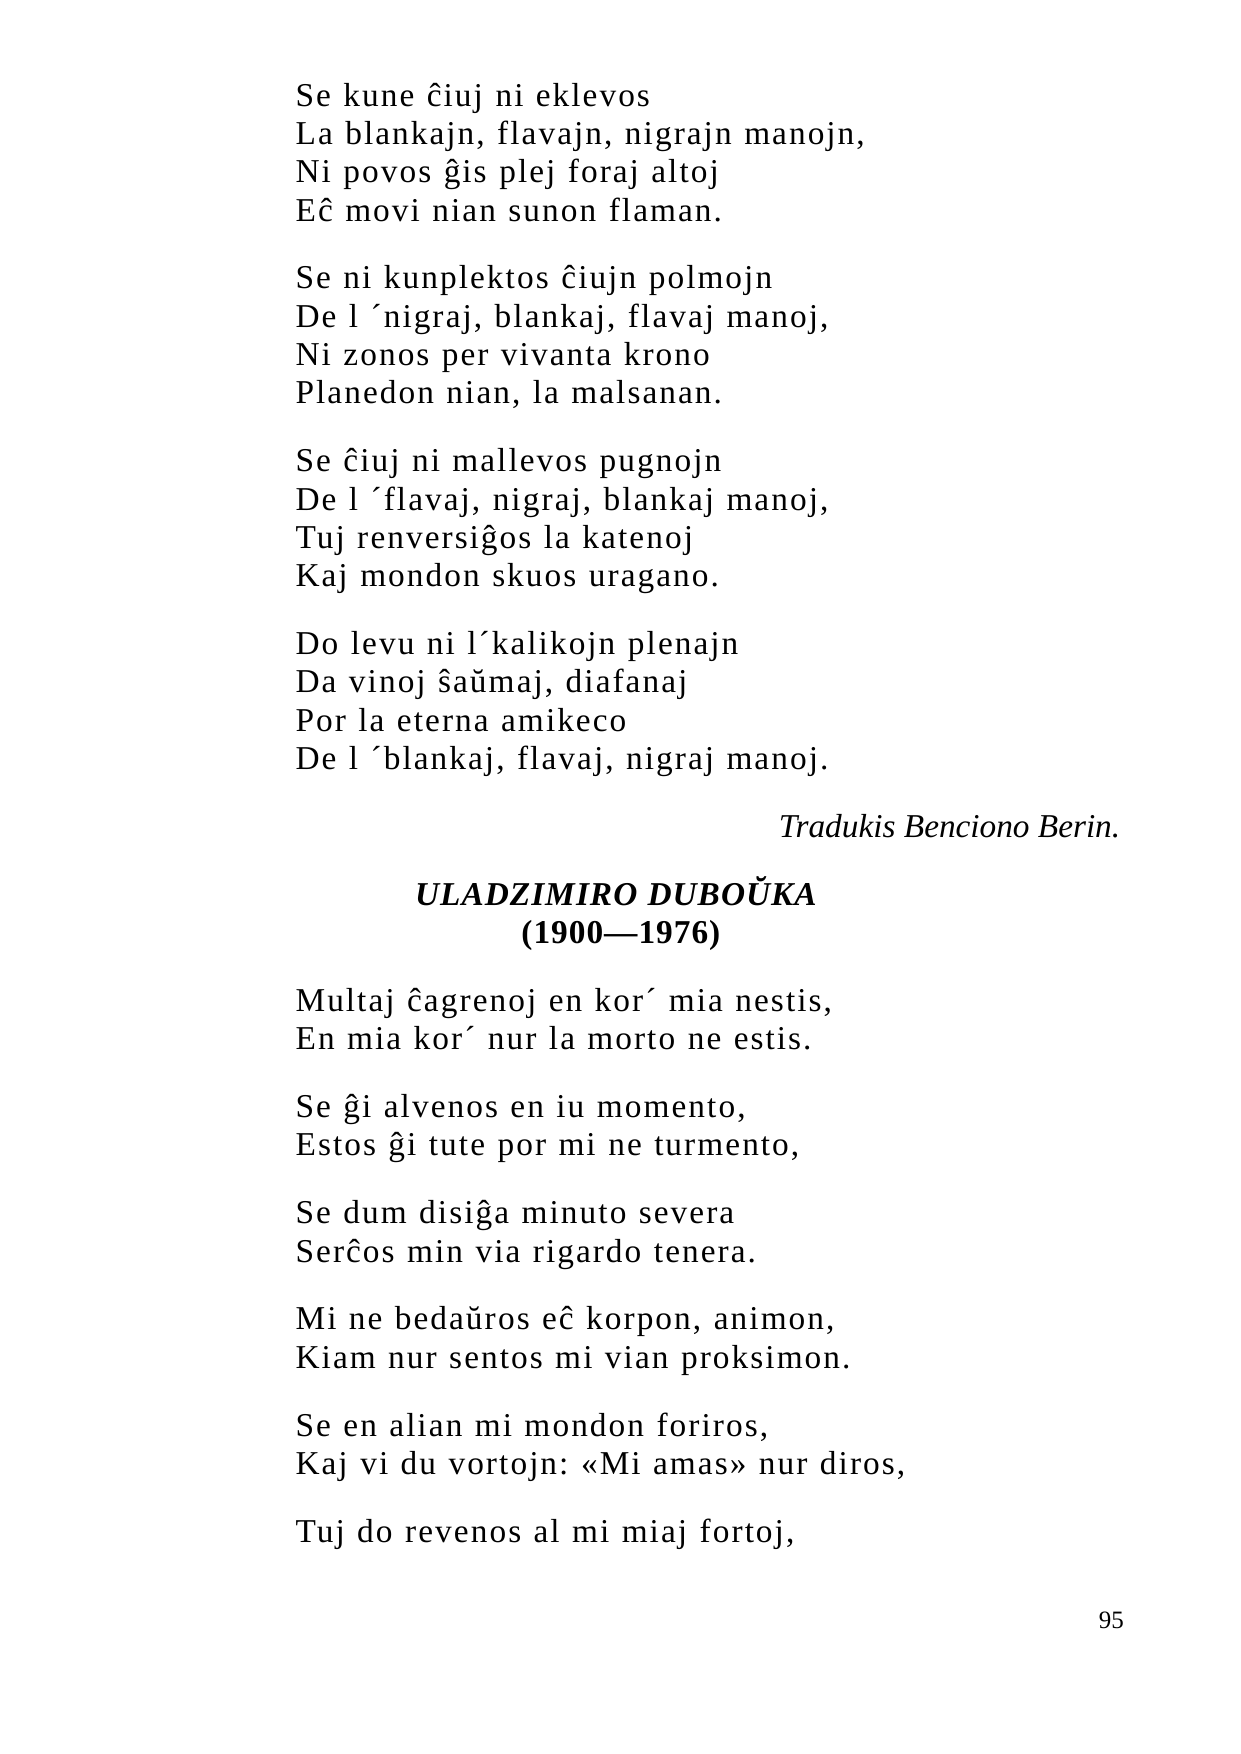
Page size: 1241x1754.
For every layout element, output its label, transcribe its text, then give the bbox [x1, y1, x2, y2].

text Planedon nian, la malsanan. [118, 373, 1123, 411]
text Kaj mondon skuos uragano. [118, 556, 1123, 594]
text Tuj renversiĝos la katenoj [118, 517, 1123, 556]
text Da vinoj ŝaŭmaj, diafanaj [118, 662, 1123, 700]
text Estos ĝi tute por mi ne turmento, [118, 1125, 1123, 1163]
text Kiam nur sentos mi vian proksimon. [118, 1337, 1123, 1375]
text Tuj do revenos al mi miaj fortoj, [118, 1511, 1123, 1549]
text La blankajn, flavajn, nigrajn manojn, [118, 113, 1123, 152]
text Ni povos ĝis plej foraj altoj [118, 152, 1123, 190]
text Mi ne bedaŭros eĉ korpon, animon, [118, 1299, 1123, 1337]
text De l ´blankaj, flavaj, nigraj manoj. [118, 738, 1123, 777]
text En mia kor´ nur la morto ne estis. [118, 1018, 1123, 1057]
text Multaj ĉagrenoj en kor´ mia nestis, [118, 980, 1123, 1018]
text (1900—1976) [118, 912, 1123, 951]
text Se dum disiĝa minuto severa [118, 1192, 1123, 1231]
text Se ĉiuj ni mallevos pugnojn [118, 441, 1123, 479]
text Se ĝi alvenos en iu momento, [118, 1086, 1123, 1125]
text Do levu ni l´kalikojn plenajn [118, 623, 1123, 662]
text Se kune ĉiuj ni eklevos [118, 75, 1123, 113]
text Eĉ movi nian sunon flaman. [118, 190, 1123, 228]
text Por la eterna amikeco [118, 700, 1123, 738]
text Kaj vi du vortojn: «Mi amas» nur diros, [118, 1443, 1123, 1481]
text Se ni kunplektos ĉiujn polmojn [118, 258, 1123, 296]
text Tradukis Benciono Berin. [118, 806, 1123, 844]
text Serĉos min via rigardo tenera. [118, 1231, 1123, 1269]
text Ni zonos per vivanta krono [118, 334, 1123, 373]
text De l ´nigraj, blankaj, flavaj manoj, [118, 296, 1123, 334]
text ULADZIMIRO DUBOŬKA [118, 874, 1123, 912]
text Se en alian mi mondon foriros, [118, 1405, 1123, 1443]
text De l ´flavaj, nigraj, blankaj manoj, [118, 479, 1123, 517]
